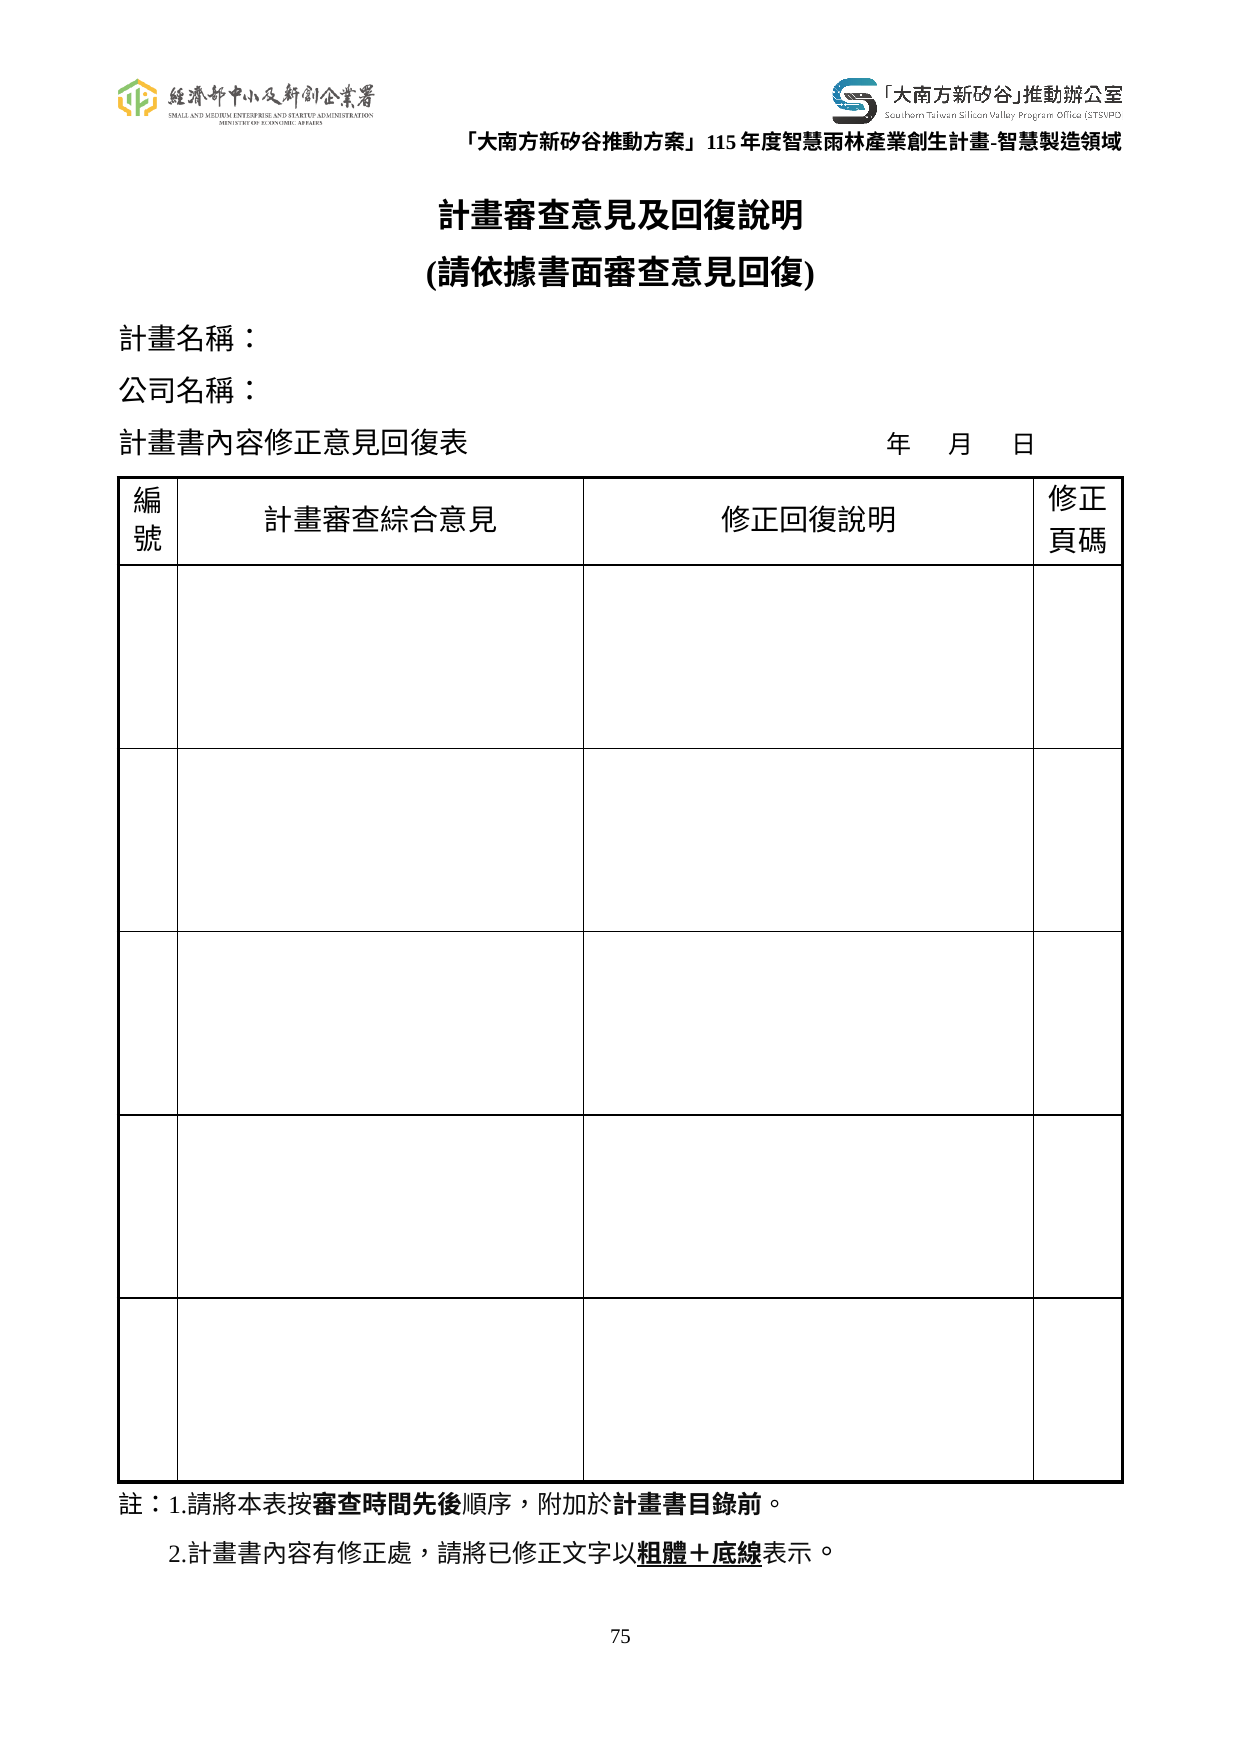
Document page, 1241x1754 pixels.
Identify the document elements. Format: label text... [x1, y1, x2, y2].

table_header 修正 頁碼 [1034, 479, 1121, 564]
text 公司名稱： [118, 359, 1122, 412]
table_cell [1034, 749, 1121, 931]
table_cell [584, 749, 1033, 931]
table_cell [1034, 932, 1121, 1114]
text 計畫書內容修正意見回復表 年 月 日 [118, 412, 1122, 464]
table_header 計畫審查綜合意見 [178, 479, 583, 564]
table_cell [120, 566, 177, 747]
table_cell [178, 749, 583, 931]
table_header 修正回復說明 [584, 479, 1033, 564]
text 註：1.請將本表按審查時間先後順序，附加於計畫書目錄前。 [118, 1484, 1122, 1521]
text 計畫審查意見及回復說明 [118, 186, 1122, 238]
table_cell [584, 1299, 1033, 1480]
text 2.計畫書內容有修正處，請將已修正文字以粗體＋底線表示。 [118, 1521, 1122, 1573]
table_cell [178, 1299, 583, 1480]
table_header 編號 [120, 479, 177, 564]
table_cell [178, 1116, 583, 1297]
text 計畫名稱： [118, 307, 1122, 359]
text (請依據書面審查意見回復) [118, 243, 1122, 295]
table_cell [584, 1116, 1033, 1297]
table_cell [584, 932, 1033, 1114]
table_cell [1034, 1299, 1121, 1480]
table_cell [178, 566, 583, 747]
table_cell [1034, 566, 1121, 747]
table_cell [584, 566, 1033, 747]
table_cell [120, 1116, 177, 1297]
table_cell [120, 1299, 177, 1480]
table_cell [120, 749, 177, 931]
table_cell [1034, 1116, 1121, 1297]
table_cell [178, 932, 583, 1114]
table_cell [120, 932, 177, 1114]
